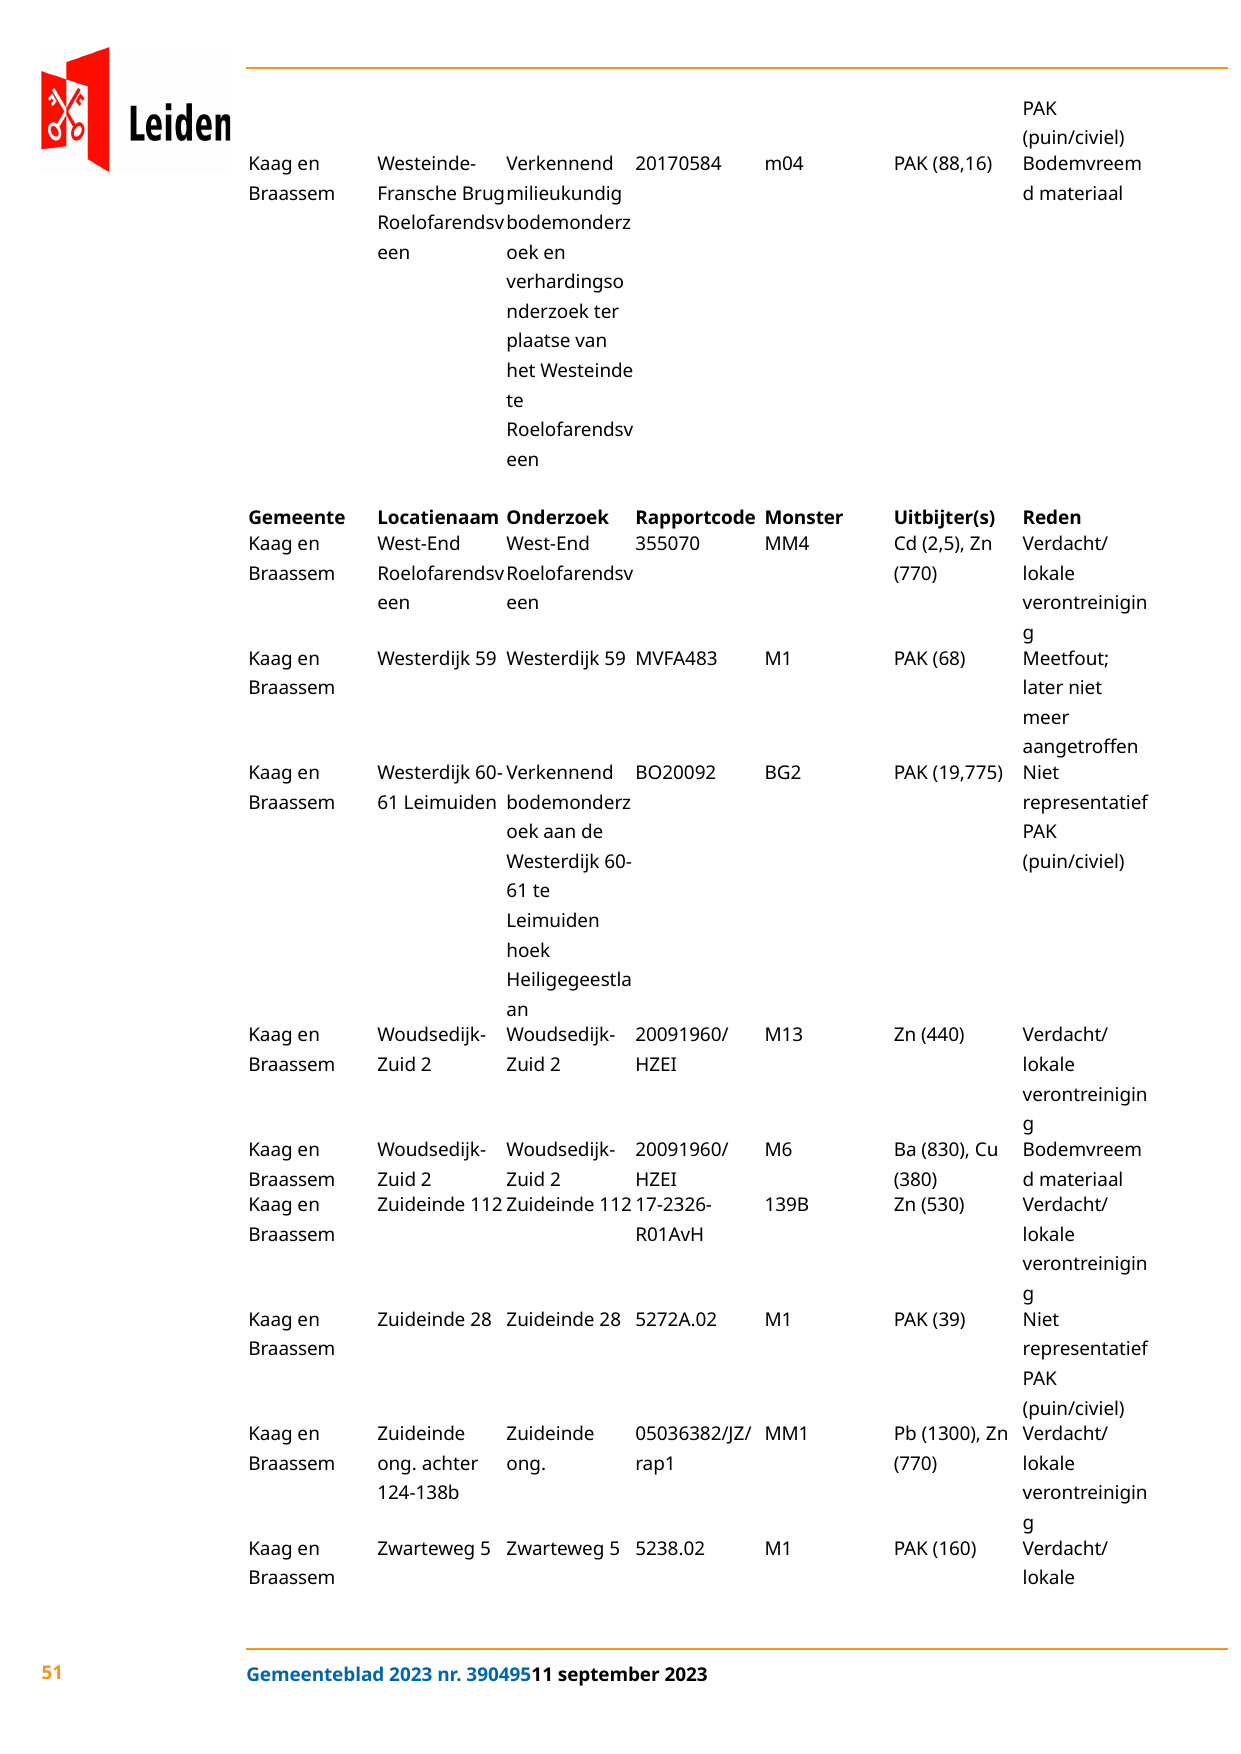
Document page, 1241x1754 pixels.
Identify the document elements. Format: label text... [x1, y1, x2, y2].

table_header Onderzoek [506, 505, 635, 530]
table_cell Kaag en Braassem [248, 645, 377, 759]
table_cell Verkennend milieukundig bodemonderzoek en verhardingsonderzoek ter plaatse van het Westeinde te Roelofarendsveen [506, 150, 635, 472]
table_cell M1 [764, 1306, 893, 1420]
table_cell 20091960/HZEI [635, 1022, 764, 1136]
table_cell 20170584 [635, 150, 764, 472]
table_cell Verdacht/lokale verontreiniging [1023, 530, 1152, 645]
table_header Reden [1023, 505, 1152, 530]
table_cell [506, 95, 635, 150]
table_cell 355070 [635, 530, 764, 645]
table_cell Verdacht/lokale [1023, 1535, 1152, 1590]
table_cell Kaag en Braassem [248, 1535, 377, 1590]
table_cell Kaag en Braassem [248, 1022, 377, 1136]
table_cell Verdacht/lokale verontreiniging [1023, 1022, 1152, 1136]
table_cell PAK (88,16) [894, 150, 1022, 472]
table_cell Woudsedijk-Zuid 2 [506, 1136, 635, 1191]
table_cell Niet representatief PAK (puin/civiel) [1023, 759, 1152, 1022]
table_cell Pb (1300), Zn (770) [894, 1420, 1022, 1535]
table_cell Woudsedijk-Zuid 2 [377, 1022, 506, 1136]
table_cell Kaag en Braassem [248, 1191, 377, 1306]
table_cell Meetfout; later niet meer aangetroffen [1023, 645, 1152, 759]
table_cell Zwarteweg 5 [377, 1535, 506, 1590]
table_cell 20091960/HZEI [635, 1136, 764, 1191]
table_cell Zwarteweg 5 [506, 1535, 635, 1590]
table_cell M6 [764, 1136, 893, 1191]
table_cell Kaag en Braassem [248, 759, 377, 1022]
table_cell Westerdijk 60-61 Leimuiden [377, 759, 506, 1022]
table_cell Verdacht/lokale verontreiniging [1023, 1420, 1152, 1535]
table_cell Verkennend bodemonderzoek aan de Westerdijk 60-61 te Leimuiden hoek Heiligegeestlaan [506, 759, 635, 1022]
picture [41, 47, 231, 172]
table_cell BO20092 [635, 759, 764, 1022]
table_cell Zuideinde ong. achter 124-138b [377, 1420, 506, 1535]
table_cell 5238.02 [635, 1535, 764, 1590]
table_cell M1 [764, 645, 893, 759]
table_header Locatienaam [377, 505, 506, 530]
table_cell 05036382/JZ/rap1 [635, 1420, 764, 1535]
table_cell Verdacht/lokale verontreiniging [1023, 1191, 1152, 1306]
table_cell Kaag en Braassem [248, 1420, 377, 1535]
table_cell Zn (530) [894, 1191, 1022, 1306]
table_cell PAK (19,775) [894, 759, 1022, 1022]
table_cell PAK (160) [894, 1535, 1022, 1590]
table_cell M13 [764, 1022, 893, 1136]
table_cell West-End Roelofarendsveen [377, 530, 506, 645]
table_cell Ba (830), Cu (380) [894, 1136, 1022, 1191]
table_cell 139B [764, 1191, 893, 1306]
table_cell Zuideinde 112 [506, 1191, 635, 1306]
table_cell M1 [764, 1535, 893, 1590]
table_cell Zuideinde 28 [377, 1306, 506, 1420]
table_cell Woudsedijk-Zuid 2 [377, 1136, 506, 1191]
table_cell PAK (puin/civiel) [1023, 95, 1152, 150]
table_cell Cd (2,5), Zn (770) [894, 530, 1022, 645]
table_cell Westerdijk 59 [377, 645, 506, 759]
table_cell PAK (39) [894, 1306, 1022, 1420]
table_header Rapportcode [635, 505, 764, 530]
table_cell 5272A.02 [635, 1306, 764, 1420]
table_cell Zuideinde ong. [506, 1420, 635, 1535]
table_cell [377, 95, 506, 150]
table_cell West-End Roelofarendsveen [506, 530, 635, 645]
table_cell m04 [764, 150, 893, 472]
table_cell MM1 [764, 1420, 893, 1535]
table_cell Niet representatief PAK (puin/civiel) [1023, 1306, 1152, 1420]
table_cell BG2 [764, 759, 893, 1022]
table_header Uitbijter(s) [894, 505, 1022, 530]
table_cell PAK (68) [894, 645, 1022, 759]
table_header Monster [764, 505, 893, 530]
table_cell Zn (440) [894, 1022, 1022, 1136]
table_cell Kaag en Braassem [248, 530, 377, 645]
table_cell MM4 [764, 530, 893, 645]
table_cell Kaag en Braassem [248, 1306, 377, 1420]
table_cell Bodemvreemd materiaal [1023, 150, 1152, 472]
table_cell Zuideinde 112 [377, 1191, 506, 1306]
table_cell Kaag en Braassem [248, 1136, 377, 1191]
table_cell 17-2326-R01AvH [635, 1191, 764, 1306]
table_cell Kaag en Braassem [248, 150, 377, 472]
table_cell Woudsedijk-Zuid 2 [506, 1022, 635, 1136]
table_cell [635, 95, 764, 150]
table_cell MVFA483 [635, 645, 764, 759]
table_cell [764, 95, 893, 150]
table_cell [248, 95, 377, 150]
table_cell Westeinde-Fransche Brug Roelofarendsveen [377, 150, 506, 472]
table_cell [894, 95, 1022, 150]
table_cell Zuideinde 28 [506, 1306, 635, 1420]
table_cell Westerdijk 59 [506, 645, 635, 759]
table_header Gemeente [248, 505, 377, 530]
table_cell Bodemvreemd materiaal [1023, 1136, 1152, 1191]
